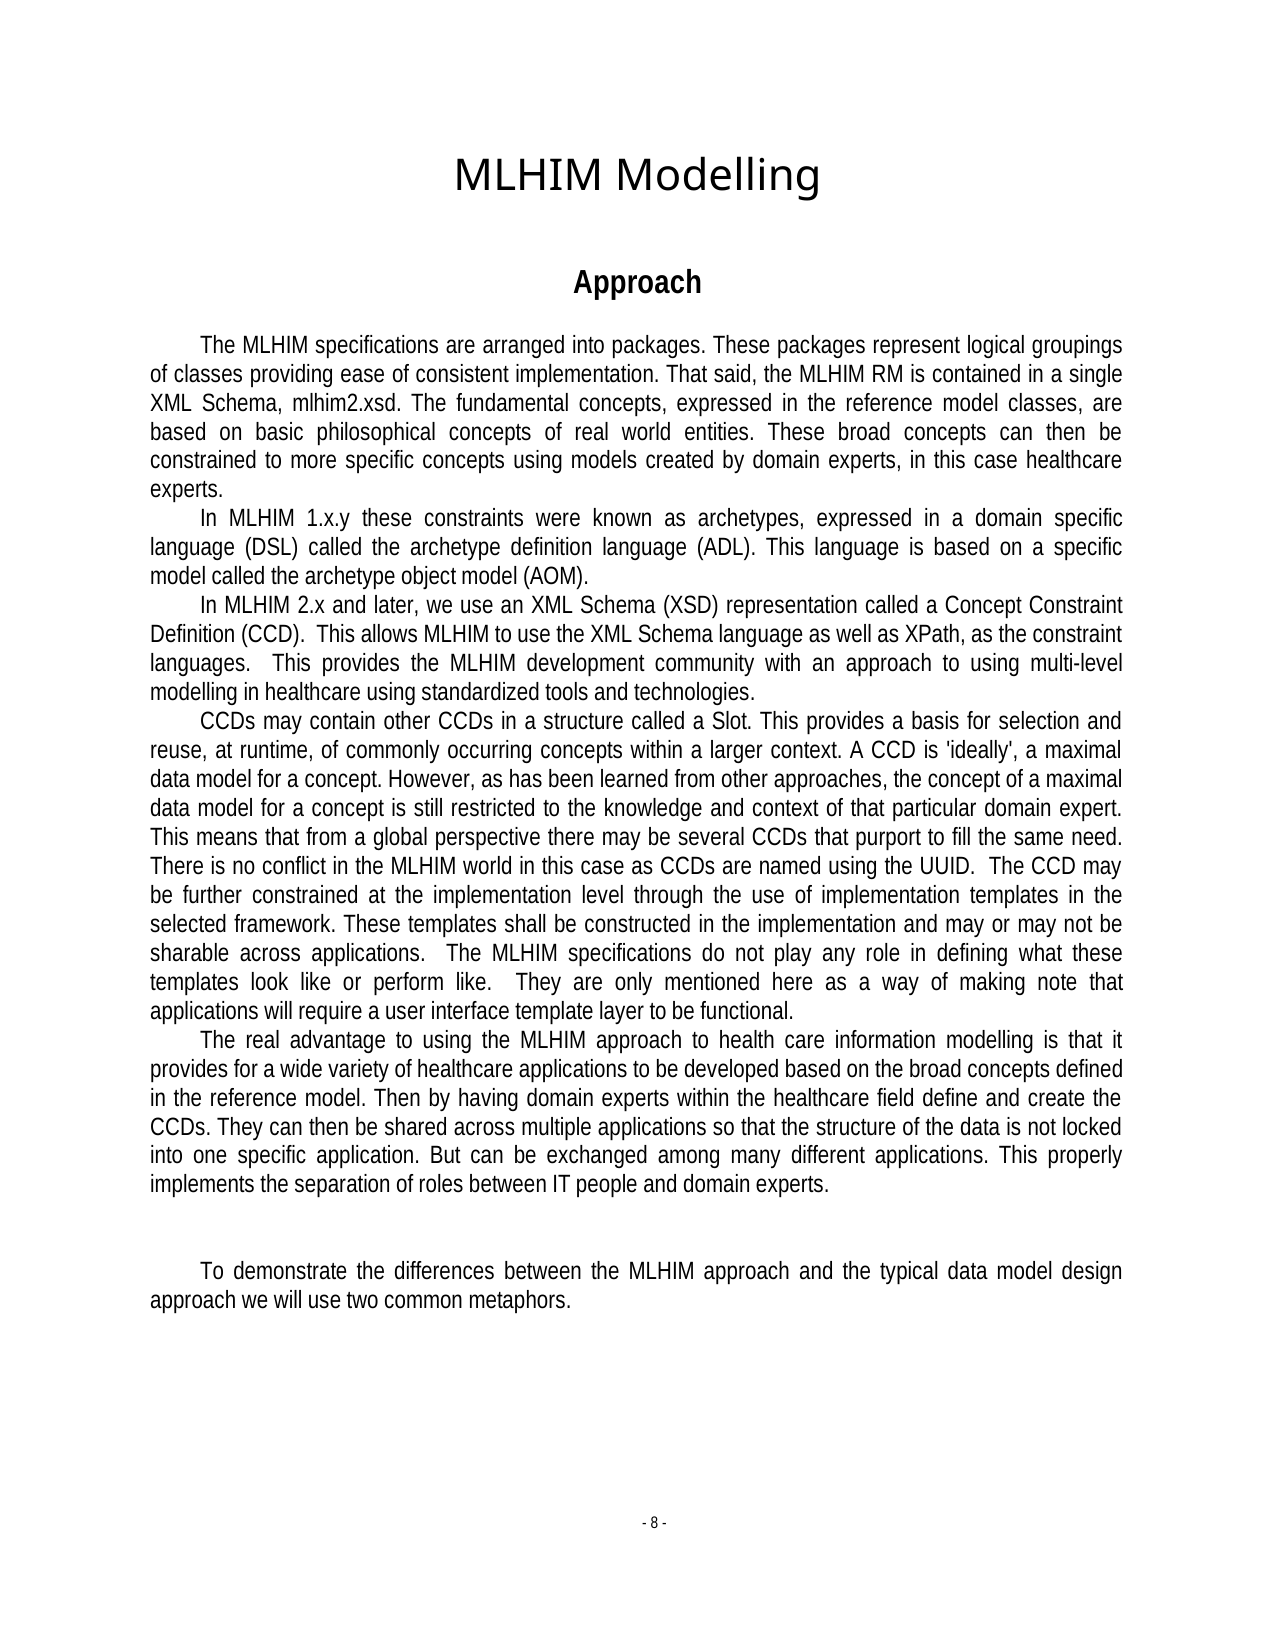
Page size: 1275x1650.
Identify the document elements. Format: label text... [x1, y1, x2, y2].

subtitle Approach [150, 262, 1125, 301]
text CCDs may contain other CCDs in a structure called a Slot. This provides a basis for selection and reuse, at runtime, of commonly occurring concepts within a larger context. A CCD is 'ideally', a maximal data model for a concept. However, as has been learned from other approaches, the concept of a maximal data model for a concept is still restricted to the knowledge and context of that particular domain expert. This means that from a global perspective there may be several CCDs that purport to fill the same need. There is no conflict in the MLHIM world in this case as CCDs are named using the UUID. The CCD may be further constrained at the implementation level through the use of implementation templates in the selected framework. These templates shall be constructed in the implementation and may or may not be sharable across applications. The MLHIM specifications do not play any role in defining what these templates look like or perform like. They are only mentioned here as a way of making note that applications will require a user interface template layer to be functional. [150, 706, 1125, 1024]
text The real advantage to using the MLHIM approach to health care information modelling is that it provides for a wide variety of healthcare applications to be developed based on the broad concepts defined in the reference model. Then by having domain experts within the healthcare field define and create the CCDs. They can then be shared across multiple applications so that the structure of the data is not locked into one specific application. But can be exchanged among many different applications. This properly implements the separation of roles between IT people and domain experts. [150, 1024, 1125, 1198]
text The MLHIM specifications are arranged into packages. These packages represent logical groupings of classes providing ease of consistent implementation. That said, the MLHIM RM is contained in a single XML Schema, mlhim2.xsd. The fundamental concepts, expressed in the reference model classes, are based on basic philosophical concepts of real world entities. These broad concepts can then be constrained to more specific concepts using models created by domain experts, in this case healthcare experts. [150, 329, 1125, 503]
text In MLHIM 2.x and later, we use an XML Schema (XSD) representation called a Concept Constraint Definition (CCD). This allows MLHIM to use the XML Schema language as well as XPath, as the constraint languages. This provides the MLHIM development community with an approach to using multi-level modelling in healthcare using standardized tools and technologies. [150, 590, 1125, 706]
subtitle MLHIM Modelling [150, 143, 1125, 203]
text To demonstrate the differences between the MLHIM approach and the typical data model design approach we will use two common metaphors. [150, 1256, 1125, 1314]
text In MLHIM 1.x.y these constraints were known as archetypes, expressed in a domain specific language (DSL) called the archetype definition language (ADL). This language is based on a specific model called the archetype object model (AOM). [150, 503, 1125, 590]
